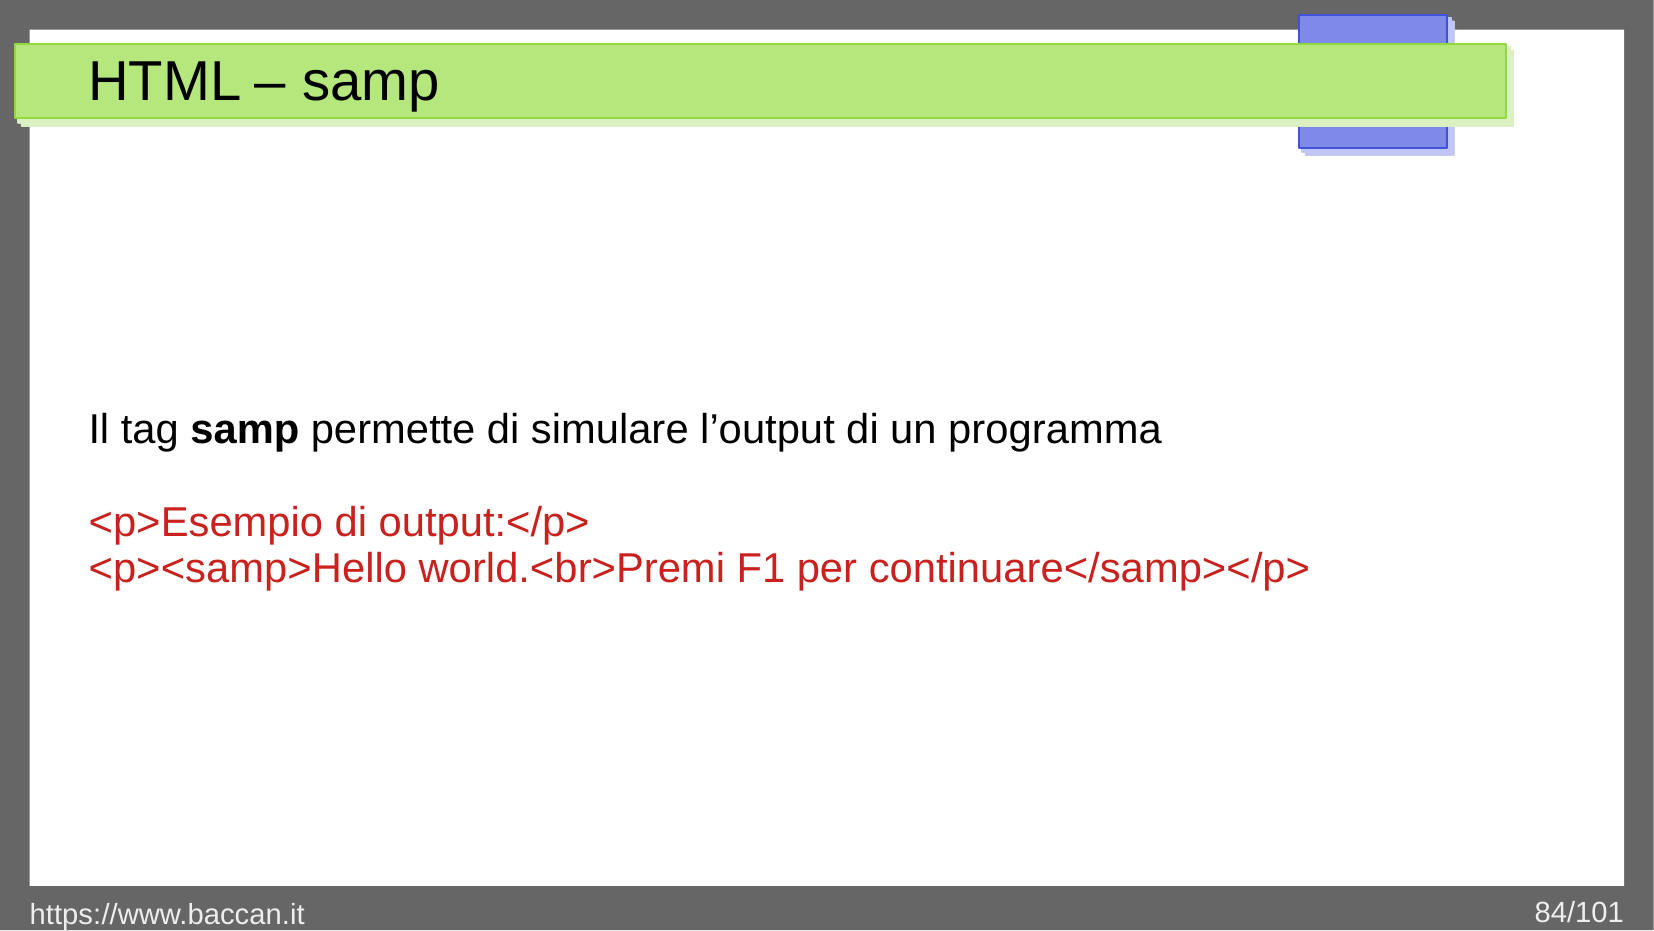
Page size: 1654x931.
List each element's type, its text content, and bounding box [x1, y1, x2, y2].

text_box Il tag samp permette di simulare l’output di un programma <p>Esempio di output:</p> <p><samp>Hello world.<br>Premi F1 per continuare</samp></p> [88, 157, 1565, 886]
title HTML – samp [88, 44, 1506, 119]
